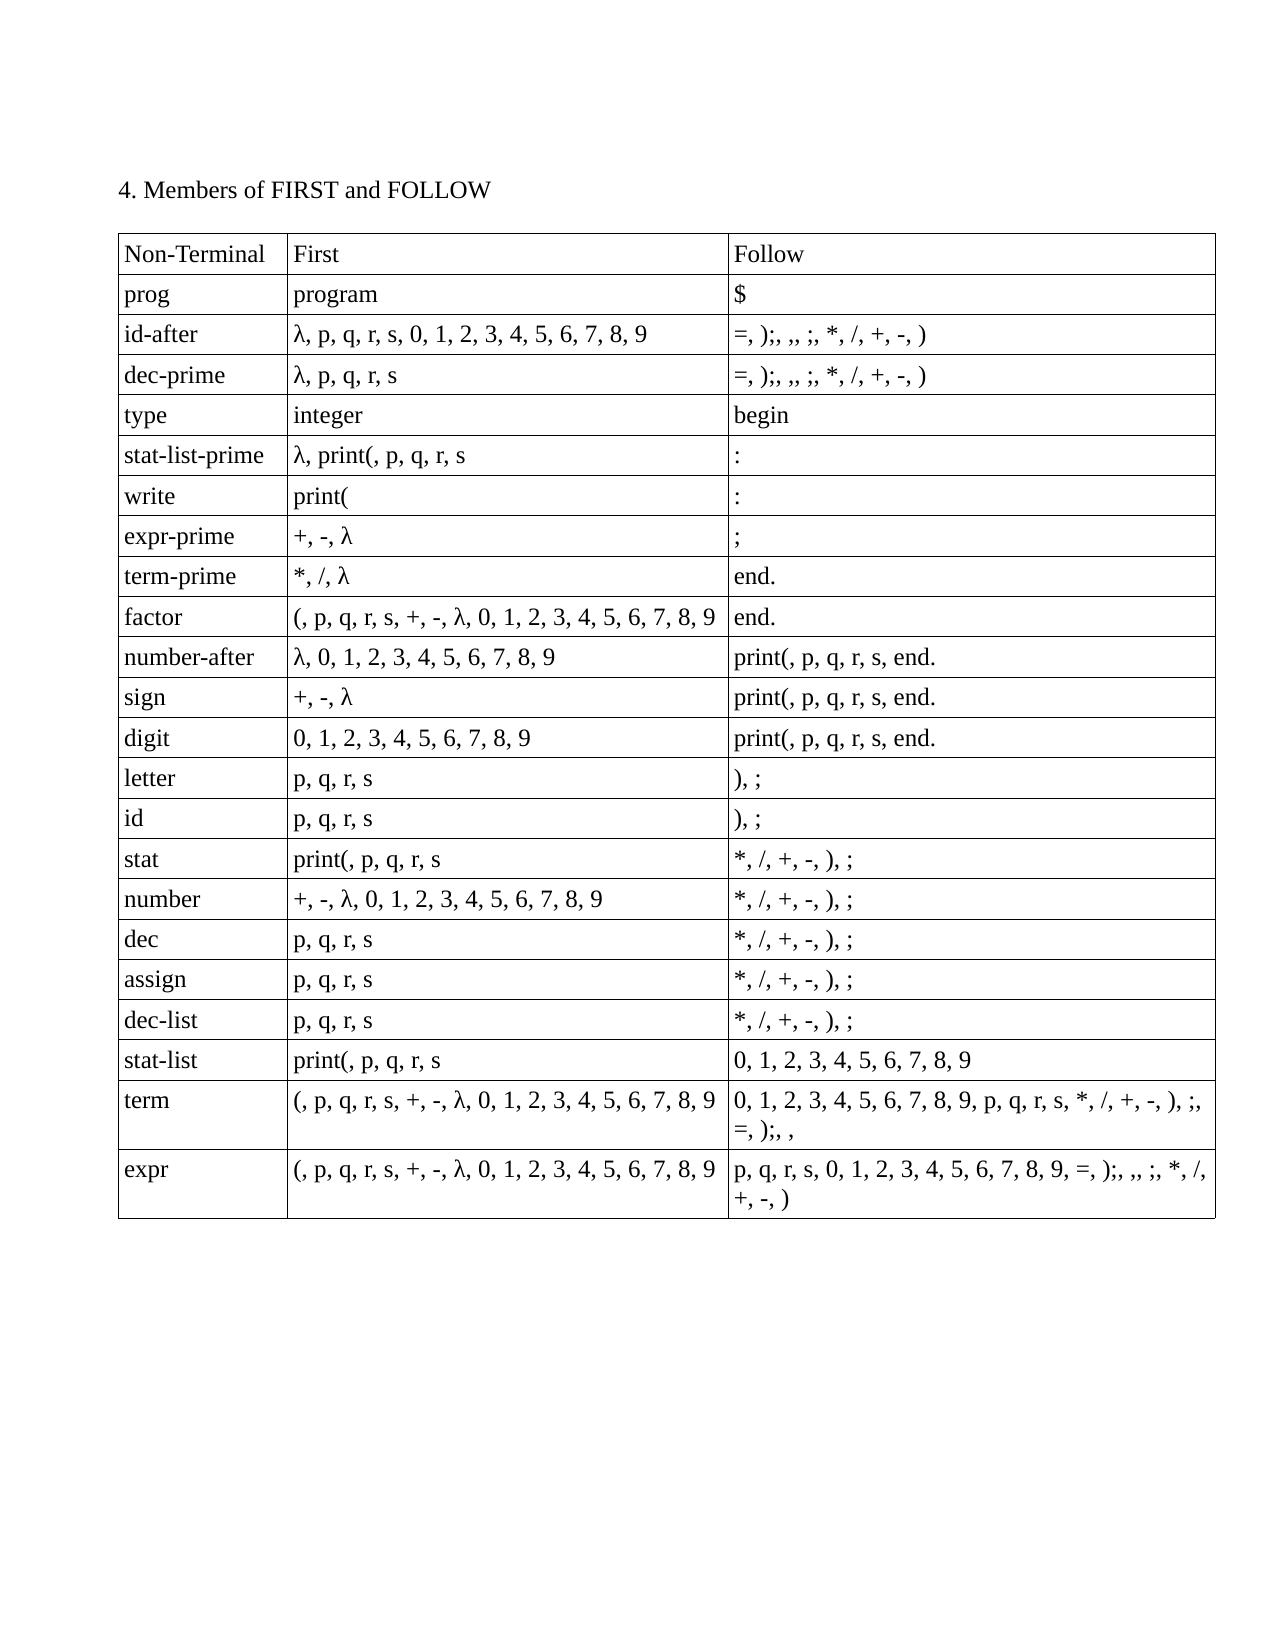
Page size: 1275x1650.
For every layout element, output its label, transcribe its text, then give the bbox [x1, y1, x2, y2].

table_cell λ, print(, p, q, r, s [288, 436, 728, 475]
table_header Non-Terminal [119, 234, 287, 273]
table_cell end. [729, 557, 1215, 596]
table_cell +, -, λ, 0, 1, 2, 3, 4, 5, 6, 7, 8, 9 [288, 879, 728, 918]
table_cell stat-list-prime [119, 436, 287, 475]
table_cell *, /, λ [288, 557, 728, 596]
table_header First [288, 234, 728, 273]
table_cell 0, 1, 2, 3, 4, 5, 6, 7, 8, 9, p, q, r, s, *, /, +, -, ), ;, =, );, , [729, 1081, 1215, 1149]
table_cell print(, p, q, r, s, end. [729, 718, 1215, 757]
table_cell 0, 1, 2, 3, 4, 5, 6, 7, 8, 9 [288, 718, 728, 757]
table_cell stat-list [119, 1040, 287, 1080]
table_cell *, /, +, -, ), ; [729, 960, 1215, 999]
table_header Follow [729, 234, 1215, 273]
table_cell p, q, r, s [288, 960, 728, 999]
table_cell *, /, +, -, ), ; [729, 920, 1215, 959]
table_cell (, p, q, r, s, +, -, λ, 0, 1, 2, 3, 4, 5, 6, 7, 8, 9 [288, 597, 728, 636]
table_cell : [729, 476, 1215, 515]
table_cell p, q, r, s [288, 799, 728, 838]
table_cell λ, 0, 1, 2, 3, 4, 5, 6, 7, 8, 9 [288, 637, 728, 677]
table_cell : [729, 436, 1215, 475]
table_cell expr-prime [119, 516, 287, 556]
table_cell ; [729, 516, 1215, 556]
table_cell print( [288, 476, 728, 515]
table_cell write [119, 476, 287, 515]
table_cell number [119, 879, 287, 918]
table_cell $ [729, 275, 1215, 314]
table_cell id-after [119, 315, 287, 354]
table_cell term [119, 1081, 287, 1149]
table_cell =, );, ,, ;, *, /, +, -, ) [729, 355, 1215, 394]
table_cell term-prime [119, 557, 287, 596]
table_cell factor [119, 597, 287, 636]
table_cell *, /, +, -, ), ; [729, 1000, 1215, 1039]
table_cell p, q, r, s [288, 1000, 728, 1039]
table_cell λ, p, q, r, s, 0, 1, 2, 3, 4, 5, 6, 7, 8, 9 [288, 315, 728, 354]
table_cell p, q, r, s [288, 758, 728, 797]
table_cell begin [729, 395, 1215, 435]
table_cell ), ; [729, 799, 1215, 838]
table_cell number-after [119, 637, 287, 677]
table_cell integer [288, 395, 728, 435]
table_cell p, q, r, s [288, 920, 728, 959]
table_cell prog [119, 275, 287, 314]
table_cell dec-list [119, 1000, 287, 1039]
table_cell p, q, r, s, 0, 1, 2, 3, 4, 5, 6, 7, 8, 9, =, );, ,, ;, *, /, +, -, ) [729, 1150, 1215, 1218]
table_cell print(, p, q, r, s, end. [729, 678, 1215, 717]
table_cell letter [119, 758, 287, 797]
table_cell dec-prime [119, 355, 287, 394]
table_cell type [119, 395, 287, 435]
table_cell program [288, 275, 728, 314]
table_cell +, -, λ [288, 516, 728, 556]
table_cell dec [119, 920, 287, 959]
table_cell 0, 1, 2, 3, 4, 5, 6, 7, 8, 9 [729, 1040, 1215, 1080]
table_cell =, );, ,, ;, *, /, +, -, ) [729, 315, 1215, 354]
table_cell assign [119, 960, 287, 999]
table_cell sign [119, 678, 287, 717]
table_cell print(, p, q, r, s [288, 839, 728, 878]
table_cell print(, p, q, r, s [288, 1040, 728, 1080]
table_cell (, p, q, r, s, +, -, λ, 0, 1, 2, 3, 4, 5, 6, 7, 8, 9 [288, 1081, 728, 1149]
table_cell λ, p, q, r, s [288, 355, 728, 394]
table_cell digit [119, 718, 287, 757]
table_cell expr [119, 1150, 287, 1218]
table_cell id [119, 799, 287, 838]
table_cell (, p, q, r, s, +, -, λ, 0, 1, 2, 3, 4, 5, 6, 7, 8, 9 [288, 1150, 728, 1218]
table_cell end. [729, 597, 1215, 636]
table_cell *, /, +, -, ), ; [729, 879, 1215, 918]
text 4. Members of FIRST and FOLLOW [118, 176, 1157, 204]
table_cell stat [119, 839, 287, 878]
table_cell *, /, +, -, ), ; [729, 839, 1215, 878]
table_cell +, -, λ [288, 678, 728, 717]
table_cell ), ; [729, 758, 1215, 797]
table_cell print(, p, q, r, s, end. [729, 637, 1215, 677]
